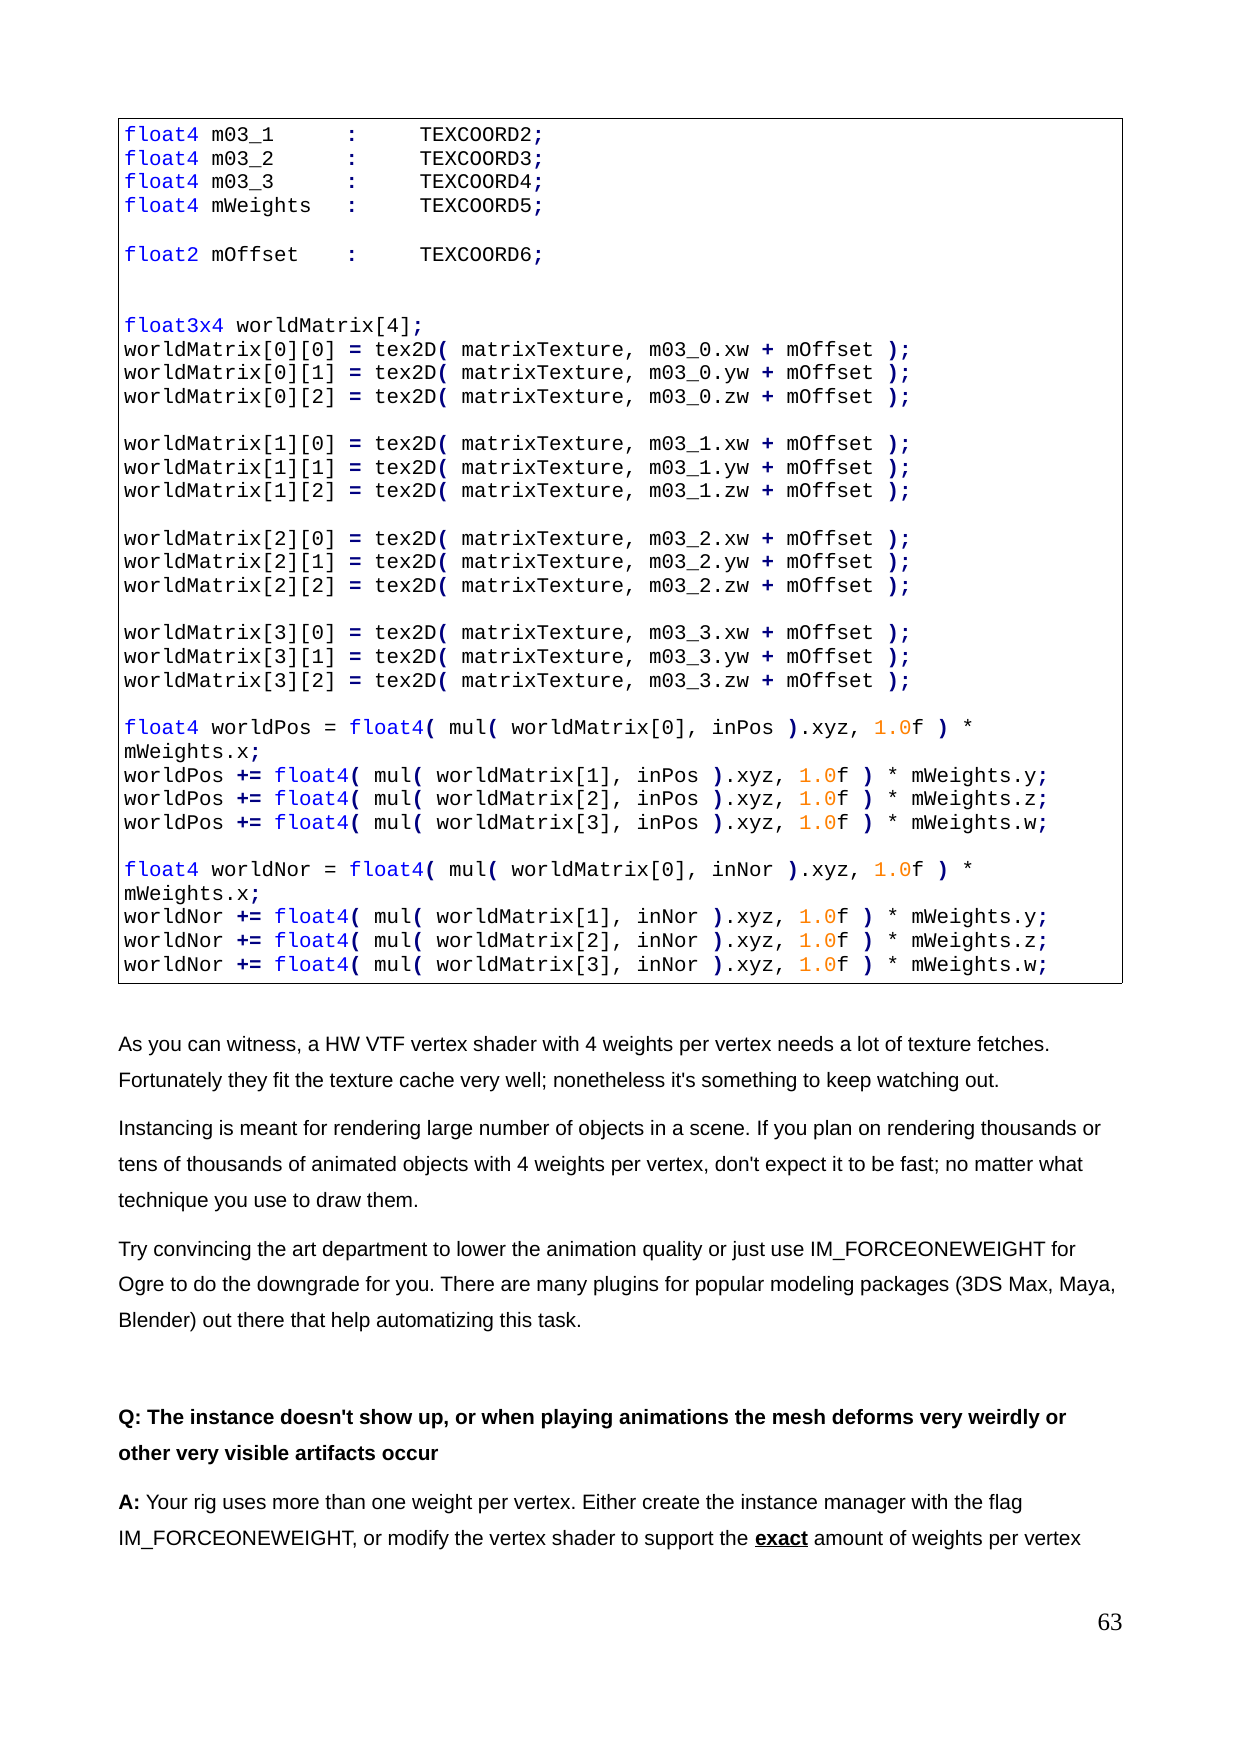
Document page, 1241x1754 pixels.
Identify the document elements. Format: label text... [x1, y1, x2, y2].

text Instancing is meant for rendering large number of objects in a scene. If you plan on rendering thousands or tens of thousands of animated objects with 4 weights per vertex, don't expect it to be fast; no matter what technique you use to draw them. [118, 1116, 1122, 1212]
table_header float4 m03_1 : TEXCOORD2; float4 m03_2 : TEXCOORD3; float4 m03_3 : TEXCOORD4; float4 mWeights : TEXCOORD5; float2 mOffset : TEXCOORD6; float3x4 worldMatrix[4]; worldMatrix[0][0] = tex2D( matrixTexture, m03_0.xw + mOffset ); worldMatrix[0][1] = tex2D( matrixTexture, m03_0.yw + mOffset ); worldMatrix[0][2] = tex2D( matrixTexture, m03_0.zw + mOffset ); worldMatrix[1][0] = tex2D( matrixTexture, m03_1.xw + mOffset ); worldMatrix[1][1] = tex2D( matrixTexture, m03_1.yw + mOffset ); worldMatrix[1][2] = tex2D( matrixTexture, m03_1.zw + mOffset ); worldMatrix[2][0] = tex2D( matrixTexture, m03_2.xw + mOffset ); worldMatrix[2][1] = tex2D( matrixTexture, m03_2.yw + mOffset ); worldMatrix[2][2] = tex2D( matrixTexture, m03_2.zw + mOffset ); worldMatrix[3][0] = tex2D( matrixTexture, m03_3.xw + mOffset ); worldMatrix[3][1] = tex2D( matrixTexture, m03_3.yw + mOffset ); worldMatrix[3][2] = tex2D( matrixTexture, m03_3.zw + mOffset ); float4 worldPos = float4( mul( worldMatrix[0], inPos ).xyz, 1.0f ) * mWeights.x; worldPos += float4( mul( worldMatrix[1], inPos ).xyz, 1.0f ) * mWeights.y; worldPos += float4( mul( worldMatrix[2], inPos ).xyz, 1.0f ) * mWeights.z; worldPos += float4( mul( worldMatrix[3], inPos ).xyz, 1.0f ) * mWeights.w; float4 worldNor = float4( mul( worldMatrix[0], inNor ).xyz, 1.0f ) * mWeights.x; worldNor += float4( mul( worldMatrix[1], inNor ).xyz, 1.0f ) * mWeights.y; worldNor += float4( mul( worldMatrix[2], inNor ).xyz, 1.0f ) * mWeights.z; worldNor += float4( mul( worldMatrix[3], inNor ).xyz, 1.0f ) * mWeights.w; [119, 119, 1122, 983]
text Q: The instance doesn't show up, or when playing animations the mesh deforms very weirdly or other very visible artifacts occur [118, 1405, 1122, 1465]
text Try convincing the art department to lower the animation quality or just use IM_FORCEONEWEIGHT for Ogre to do the downgrade for you. There are many plugins for popular modeling packages (3DS Max, Maya, Blender) out there that help automatizing this task. [118, 1236, 1122, 1332]
text As you can witness, a HW VTF vertex shader with 4 weights per vertex needs a lot of texture fetches. Fortunately they fit the texture cache very well; nonetheless it's something to keep watching out. [118, 1032, 1122, 1092]
text A: Your rig uses more than one weight per vertex. Either create the instance manager with the flag IM_FORCEONEWEIGHT, or modify the vertex shader to support the exact amount of weights per vertex [118, 1489, 1122, 1549]
